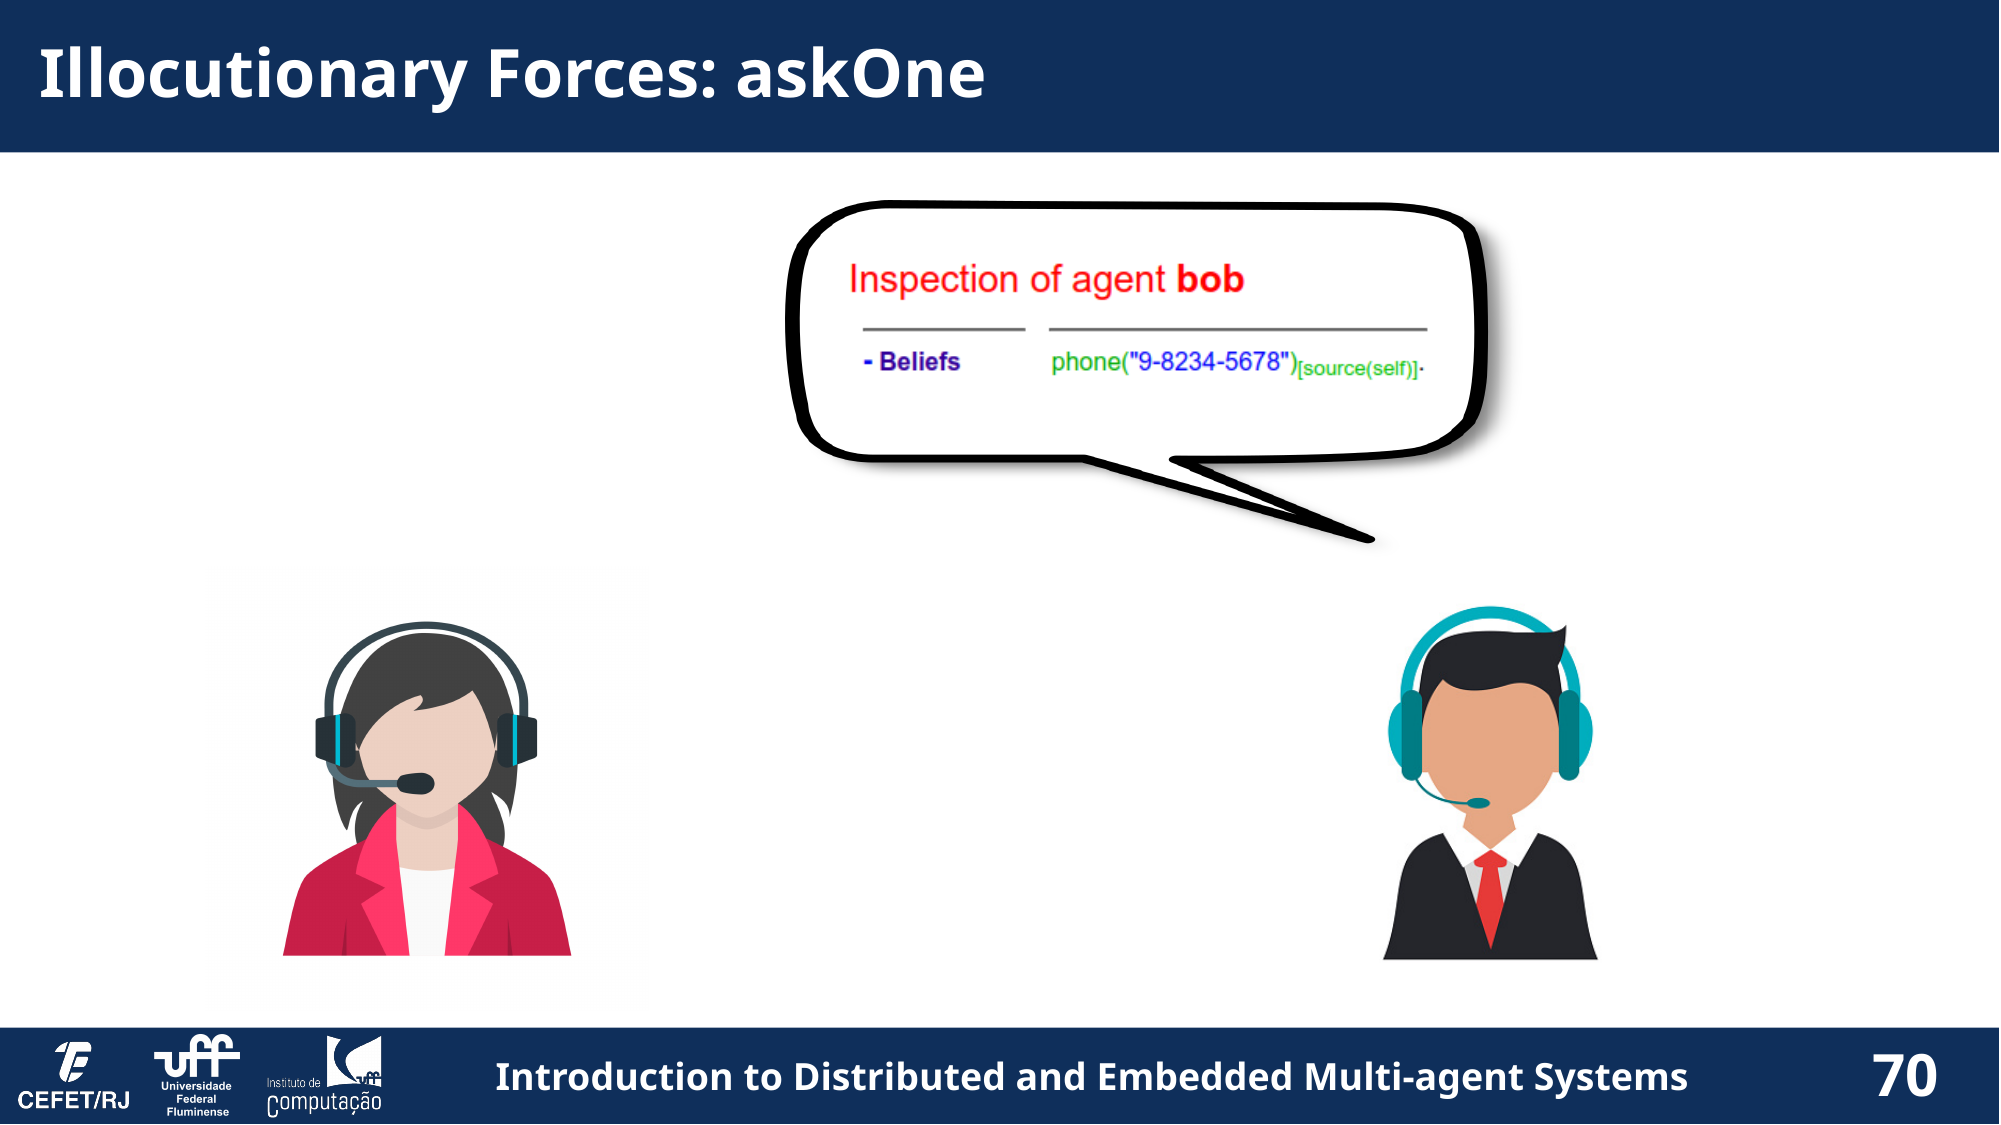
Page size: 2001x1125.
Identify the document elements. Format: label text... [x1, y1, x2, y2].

picture [205, 566, 649, 1011]
text_box Illocutionary Forces: askOne [25, 23, 1999, 119]
picture [785, 200, 1713, 1005]
picture [265, 1033, 383, 1118]
picture [18, 1021, 129, 1125]
picture [153, 1033, 241, 1121]
